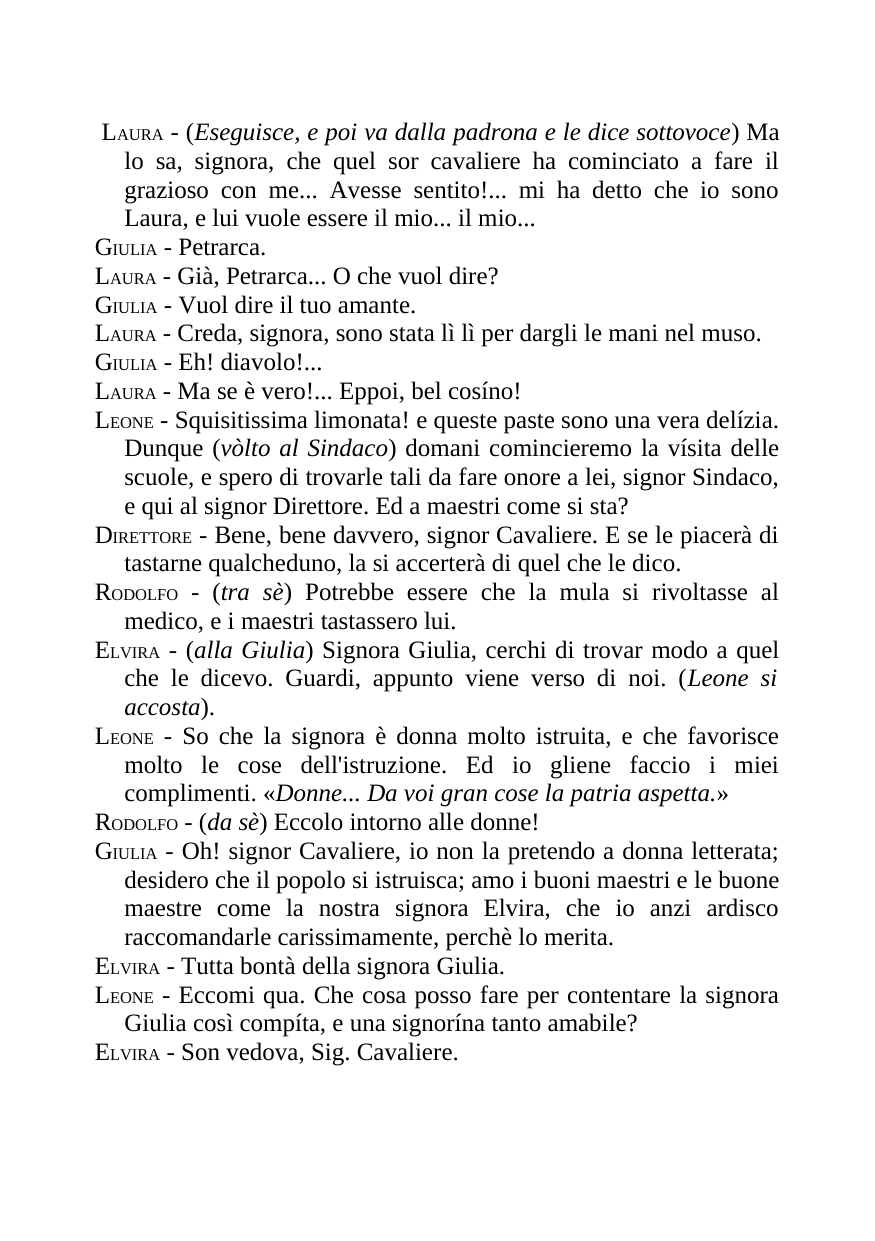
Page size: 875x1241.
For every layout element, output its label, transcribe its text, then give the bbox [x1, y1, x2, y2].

text Elvira - Son vedova, Sig. Cavaliere. [94, 1037, 779, 1066]
text Giulia - Eh! diavolo!... [94, 347, 779, 376]
text Laura - Già, Petrarca... O che vuol dire? [94, 261, 779, 290]
text Giulia - Oh! signor Cavaliere, io non la pretendo a donna letterata; desidero che il popolo si istruisca; amo i buoni maestri e le buone maestre come la nostra signora Elvira, che io anzi ardisco raccomandarle carissimamente, perchè lo merita. [94, 836, 779, 951]
text Elvira - (alla Giulia) Signora Giulia, cerchi di trovar modo a quel che le dicevo. Guardi, appunto viene verso di noi. (Leone si accosta). [94, 635, 779, 721]
text Laura - Ma se è vero!... Eppoi, bel cosíno! [94, 376, 779, 405]
text Laura - (Eseguisce, e poi va dalla padrona e le dice sottovoce) Ma lo sa, signora, che quel sor cavaliere ha cominciato a fare il grazioso con me... Avesse sentito!... mi ha detto che io sono Laura, e lui vuole essere il mio... il mio... [94, 117, 779, 232]
text Giulia - Petrarca. [94, 232, 779, 261]
text Laura - Creda, signora, sono stata lì lì per dargli le mani nel muso. [94, 318, 779, 347]
text Leone - Squisitissima limonata! e queste paste sono una vera delízia. Dunque (vòlto al Sindaco) domani comincieremo la vísita delle scuole, e spero di trovarle tali da fare onore a lei, signor Sindaco, e qui al signor Direttore. Ed a maestri come si sta? [94, 405, 779, 520]
text Leone - So che la signora è donna molto istruita, e che favorisce molto le cose dell'istruzione. Ed io gliene faccio i miei complimenti. «Donne... Da voi gran cose la patria aspetta.» [94, 721, 779, 807]
text Leone - Eccomi qua. Che cosa posso fare per contentare la signora Giulia così compíta, e una signorína tanto amabile? [94, 980, 779, 1037]
text Giulia - Vuol dire il tuo amante. [94, 290, 779, 318]
text Rodolfo - (da sè) Eccolo intorno alle donne! [94, 807, 779, 836]
text Direttore - Bene, bene davvero, signor Cavaliere. E se le piacerà di tastarne qualcheduno, la si accerterà di quel che le dico. [94, 520, 779, 577]
text Elvira - Tutta bontà della signora Giulia. [94, 951, 779, 980]
text Rodolfo - (tra sè) Potrebbe essere che la mula si rivoltasse al medico, e i maestri tastassero lui. [94, 577, 779, 635]
